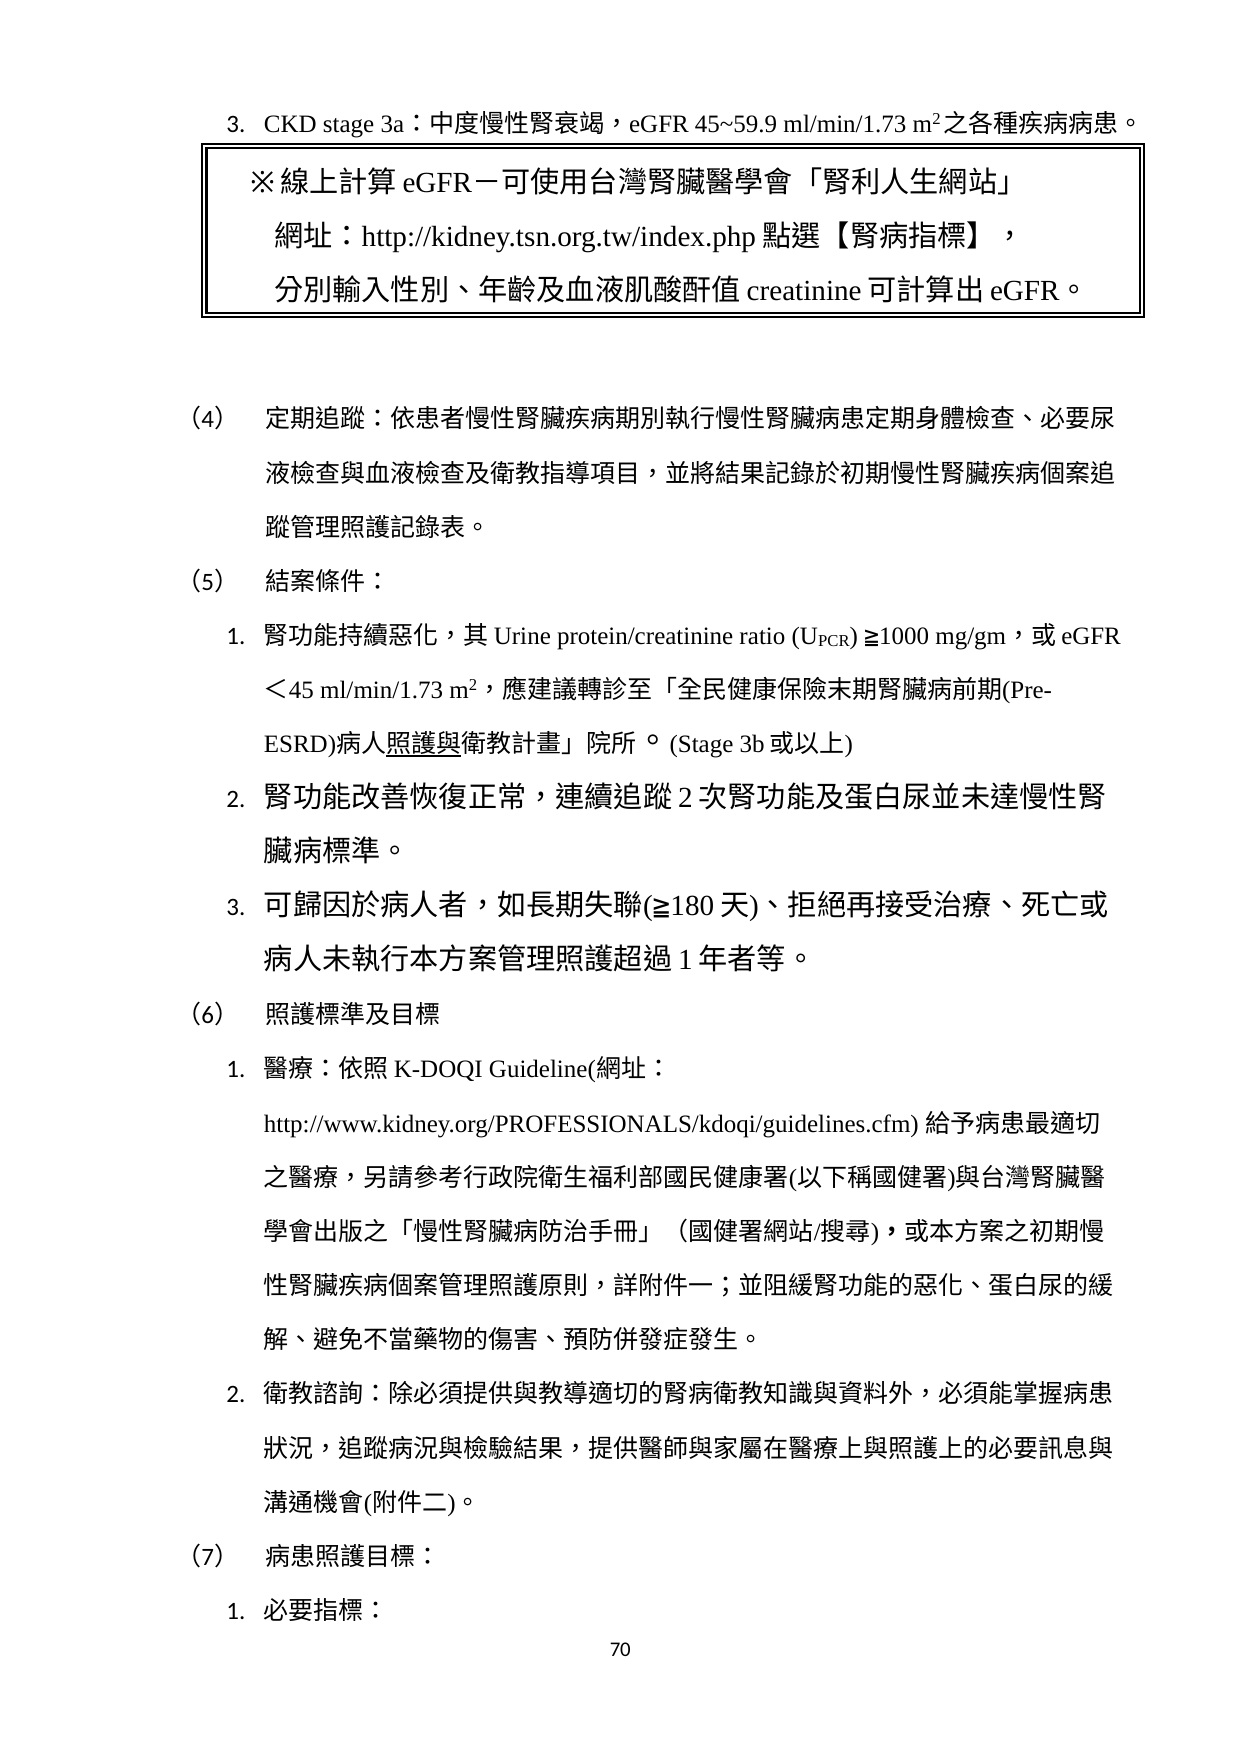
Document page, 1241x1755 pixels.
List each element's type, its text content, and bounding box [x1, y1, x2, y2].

list 結案條件： [176, 547, 1122, 601]
list 照護標準及目標 [176, 980, 1122, 1034]
list 可歸因於病人者，如長期失聯(≧180天)、拒絕再接受治療、死亡或病人未執行本方案管理照護超過1年者等。 [226, 872, 1122, 980]
list 腎功能改善恢復正常，連續追蹤2次腎功能及蛋白尿並未達慢性腎臟病標準。 [226, 764, 1122, 872]
list 病患照護目標： [176, 1522, 1122, 1576]
list 腎功能持續惡化，其Urine protein/creatinine ratio (UPCR) ≧1000 mg/gm，或eGFR＜45 ml/min/1.73 m2，應建議轉診至「全民健康保險末期腎臟病前期(Pre-ESRD)病人照護與衛教計畫」院所。(Stage 3b或以上) [226, 601, 1122, 764]
table_header ※線上計算eGFR－可使用台灣腎臟醫學會「腎利人生網站」 網址：http://kidney.tsn.org.tw/index.php 點選【腎病指標】， 分別輸入性別、年齡及血液肌酸酐值creatinine可計算出eGFR。 [208, 149, 1139, 312]
list 醫療：依照K-DOQI Guideline(網址：http://www.kidney.org/PROFESSIONALS/kdoqi/guidelines.cfm) 給予病患最適切之醫療，另請參考行政院衛生福利部國民健康署(以下稱國健署)與台灣腎臟醫學會出版之「慢性腎臟病防治手冊」（國健署網站/搜尋)，或本方案之初期慢性腎臟疾病個案管理照護原則，詳附件一；並阻緩腎功能的惡化、蛋白尿的緩解、避免不當藥物的傷害、預防併發症發生。 [226, 1034, 1122, 1359]
list 衛教諮詢：除必須提供與教導適切的腎病衛教知識與資料外，必須能掌握病患狀況，追蹤病況與檢驗結果，提供醫師與家屬在醫療上與照護上的必要訊息與溝通機會(附件二)。 [226, 1359, 1122, 1522]
list 定期追蹤：依患者慢性腎臟疾病期別執行慢性腎臟病患定期身體檢查、必要尿液檢查與血液檢查及衛教指導項目，並將結果記錄於初期慢性腎臟疾病個案追蹤管理照護記錄表。 [176, 384, 1122, 547]
list 必要指標： [226, 1576, 1122, 1630]
list CKD stage 3a：中度慢性腎衰竭，eGFR 45~59.9 ml/min/1.73 m2之各種疾病病患。 [226, 89, 1122, 143]
